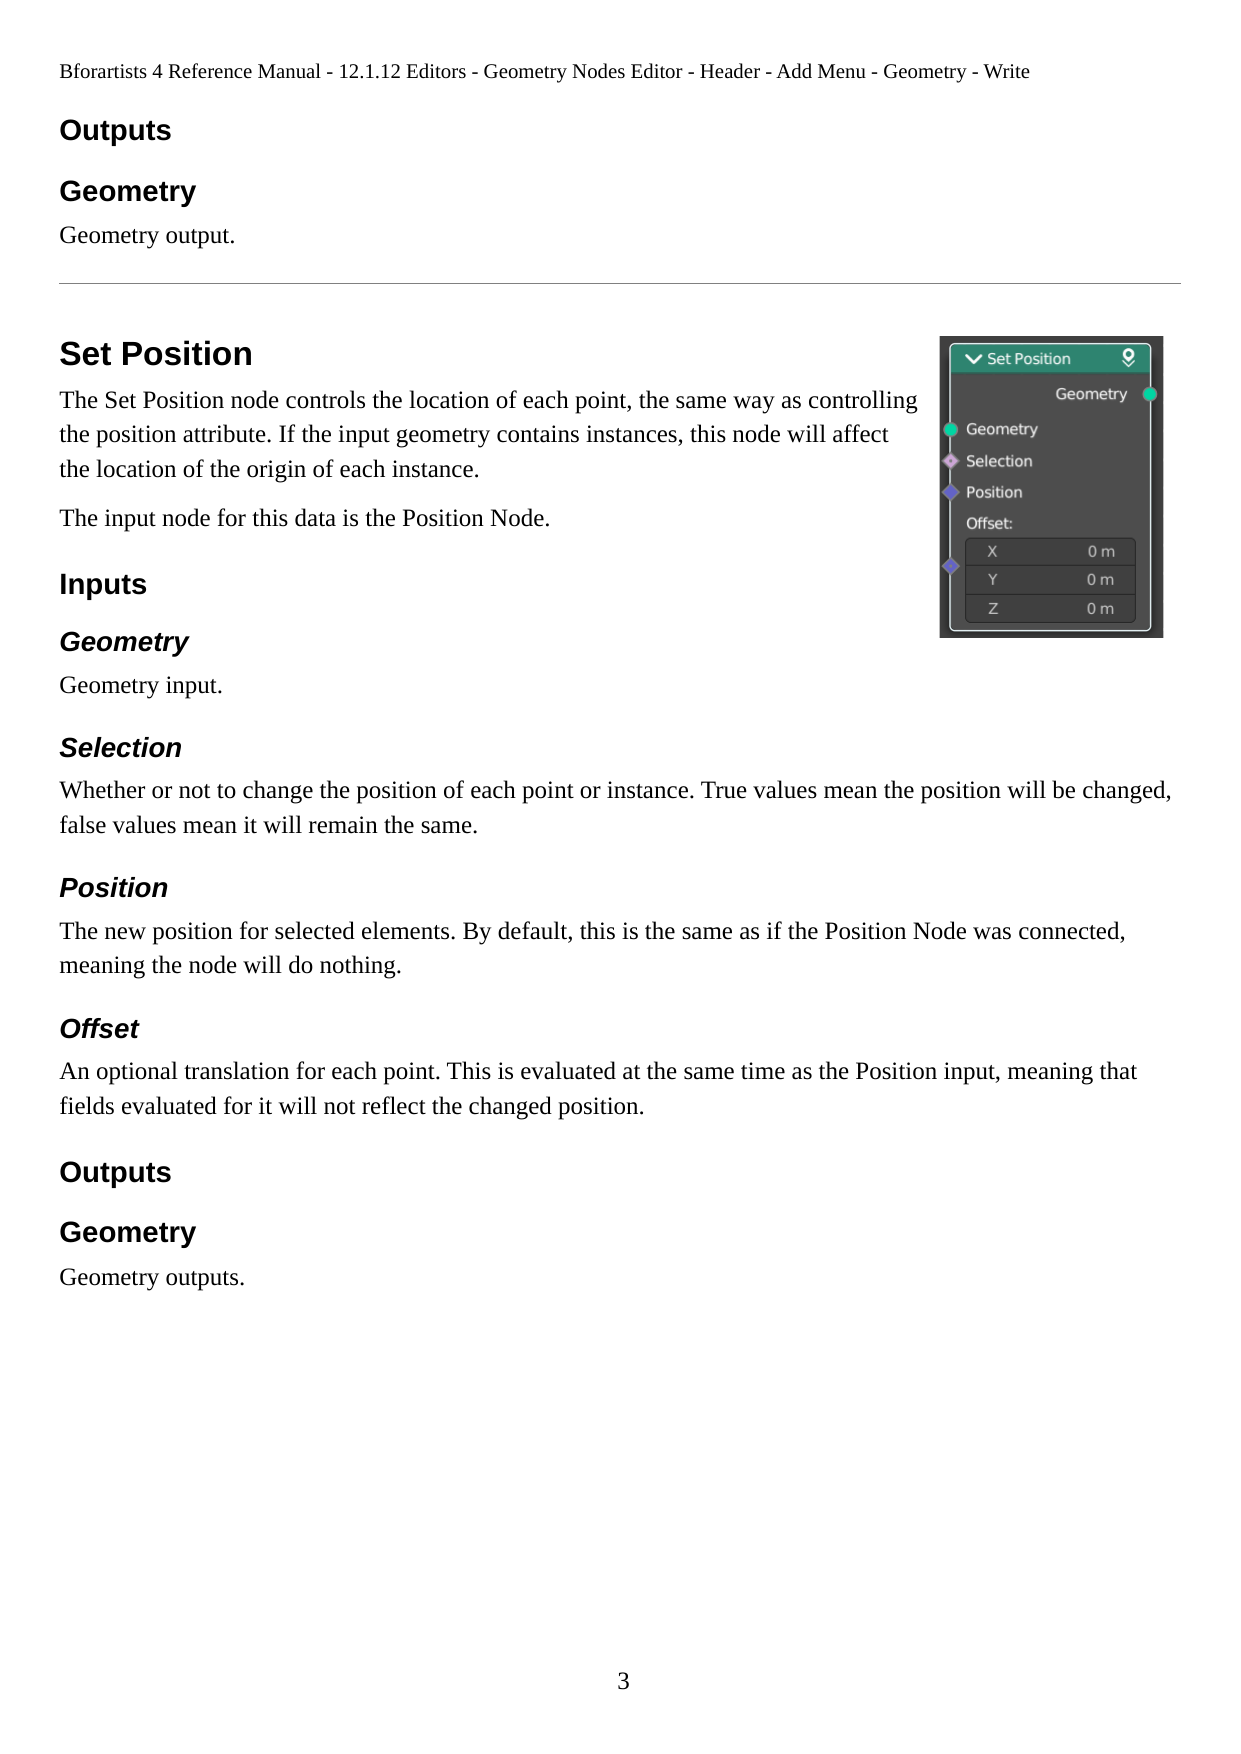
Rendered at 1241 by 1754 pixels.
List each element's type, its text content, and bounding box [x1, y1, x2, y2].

subtitle Geometry [59, 1215, 1181, 1249]
subtitle Selection [59, 731, 1181, 763]
subtitle Geometry [59, 625, 1181, 657]
text Geometry outputs. [59, 1262, 1181, 1290]
text Whether or not to change the position of each point or instance. True values mean the position will be changed, false values mean it will remain the same. [59, 776, 1181, 839]
picture [939, 336, 1164, 638]
subtitle [1164, 567, 1181, 600]
subtitle Outputs [59, 113, 1181, 146]
text The new position for selected elements. By default, this is the same as if the Position Node was connected, meaning the node will do nothing. [59, 916, 1181, 979]
text The input node for this data is the Position Node. [59, 503, 939, 532]
text The Set Position node controls the location of each point, the same way as controlling the position attribute. If the input geometry contains instances, this node will affect the location of the origin of each instance. [59, 385, 939, 483]
subtitle Inputs [59, 567, 939, 600]
subtitle Offset [59, 1012, 1181, 1044]
text An optional translation for each point. This is evaluated at the same time as the Position input, meaning that fields evaluated for it will not reflect the changed position. [59, 1056, 1181, 1120]
subtitle Geometry [59, 173, 1181, 207]
subtitle Set Position [59, 334, 1181, 372]
text Geometry input. [59, 670, 1181, 698]
text Geometry output. [59, 220, 1181, 248]
subtitle Outputs [59, 1154, 1181, 1188]
subtitle Position [59, 872, 1181, 903]
